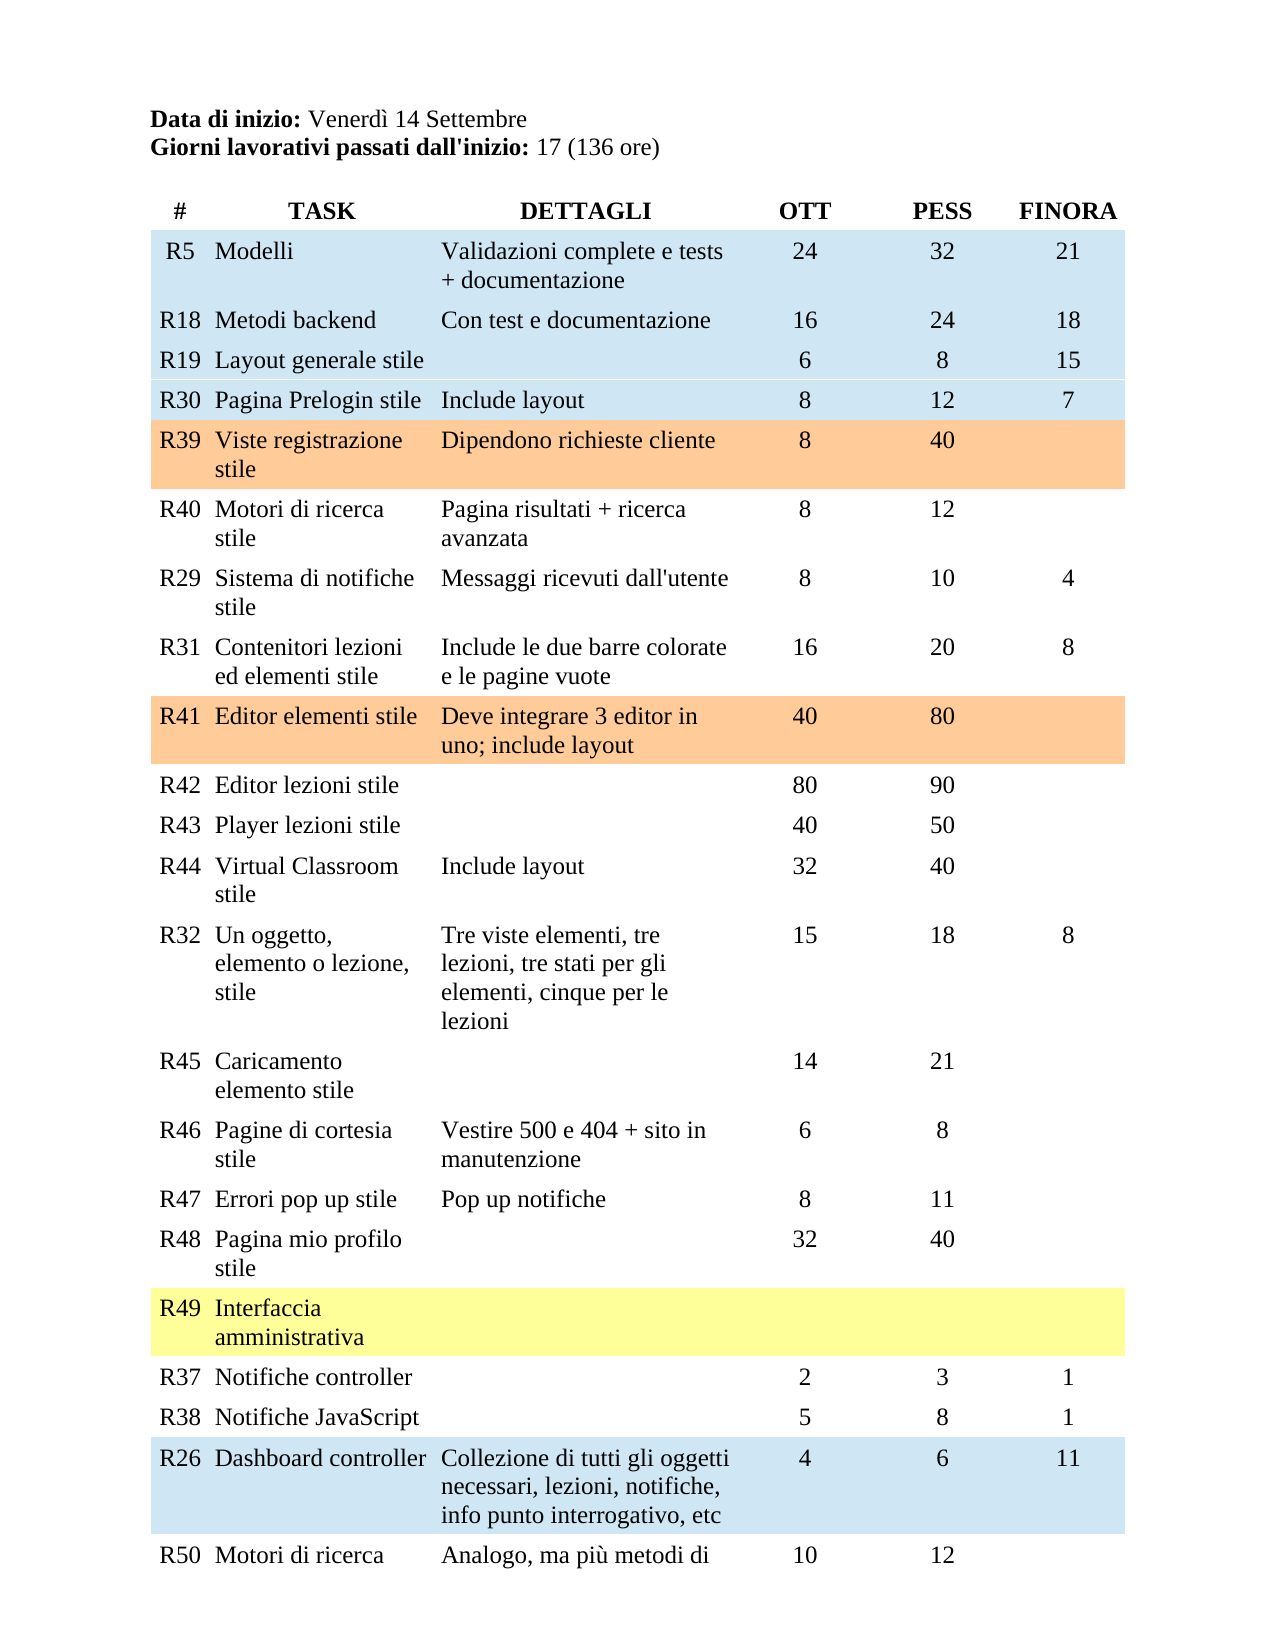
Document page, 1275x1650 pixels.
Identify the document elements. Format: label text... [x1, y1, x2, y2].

table_cell 40 [736, 805, 874, 845]
table_cell 8 [736, 380, 874, 420]
table_cell 10 [874, 558, 1011, 627]
table_cell [1011, 1288, 1125, 1356]
table_cell Notifiche JavaScript [209, 1397, 435, 1437]
table_cell 8 [1011, 627, 1125, 696]
table_cell 12 [874, 489, 1011, 558]
table_cell 32 [736, 1219, 874, 1287]
table_cell 40 [874, 420, 1011, 489]
table_cell 6 [736, 1109, 874, 1178]
table_cell [736, 1288, 874, 1356]
table_cell 2 [736, 1356, 874, 1397]
table_cell 21 [1011, 230, 1125, 299]
table_cell 15 [736, 914, 874, 1040]
table_header FINORA [1011, 190, 1125, 230]
table_cell R47 [151, 1178, 209, 1218]
table_cell 5 [736, 1397, 874, 1437]
table_cell Layout generale stile [209, 339, 435, 379]
table_header # [151, 190, 209, 230]
table_cell 8 [874, 339, 1011, 379]
table_cell 80 [736, 765, 874, 805]
table_cell Editor elementi stile [209, 696, 435, 764]
table_cell Caricamento elemento stile [209, 1040, 435, 1109]
table_cell 32 [874, 230, 1011, 299]
table_cell Virtual Classroom stile [209, 845, 435, 914]
table_cell [1011, 420, 1125, 489]
table_cell R30 [151, 380, 209, 420]
table_cell 14 [736, 1040, 874, 1109]
table_cell Pagina Prelogin stile [209, 380, 435, 420]
table_cell Interfaccia amministrativa [209, 1288, 435, 1356]
table_cell R5 [151, 230, 209, 299]
table_cell Messaggi ricevuti dall'utente [435, 558, 736, 627]
table_cell 6 [736, 339, 874, 379]
table_cell Dashboard controller [209, 1437, 435, 1534]
table_cell R29 [151, 558, 209, 627]
table_cell R37 [151, 1356, 209, 1397]
table_cell 16 [736, 299, 874, 339]
table_cell Contenitori lezioni ed elementi stile [209, 627, 435, 696]
table_cell [435, 805, 736, 845]
table_cell Notifiche controller [209, 1356, 435, 1397]
table_cell 8 [874, 1109, 1011, 1178]
table_cell 24 [874, 299, 1011, 339]
table_cell R31 [151, 627, 209, 696]
table_cell Un oggetto, elemento o lezione, stile [209, 914, 435, 1040]
table_cell Modelli [209, 230, 435, 299]
table_cell 18 [874, 914, 1011, 1040]
table_cell R45 [151, 1040, 209, 1109]
table_header DETTAGLI [435, 190, 736, 230]
table_cell 18 [1011, 299, 1125, 339]
table_cell Include layout [435, 845, 736, 914]
table_cell 1 [1011, 1397, 1125, 1437]
table_cell Dipendono richieste cliente [435, 420, 736, 489]
table_cell Tre viste elementi, tre lezioni, tre stati per gli elementi, cinque per le lezioni [435, 914, 736, 1040]
table_cell 24 [736, 230, 874, 299]
table_cell 40 [874, 1219, 1011, 1287]
table_cell [435, 1356, 736, 1397]
table_cell R40 [151, 489, 209, 558]
table_cell 32 [736, 845, 874, 914]
table_cell 11 [874, 1178, 1011, 1218]
table_cell [1011, 765, 1125, 805]
table_cell R41 [151, 696, 209, 764]
table_cell 8 [874, 1397, 1011, 1437]
table_cell [435, 1040, 736, 1109]
table_cell R49 [151, 1288, 209, 1356]
table_cell Analogo, ma più metodi di [435, 1535, 736, 1575]
table_cell 16 [736, 627, 874, 696]
table_cell R48 [151, 1219, 209, 1287]
table_cell 4 [736, 1437, 874, 1534]
table_cell 12 [874, 1535, 1011, 1575]
table_cell [435, 1397, 736, 1437]
table_cell [435, 339, 736, 379]
table_cell [1011, 1535, 1125, 1575]
table_cell 7 [1011, 380, 1125, 420]
table_cell [874, 1288, 1011, 1356]
table_cell R18 [151, 299, 209, 339]
table_cell 40 [874, 845, 1011, 914]
text Data di inizio: Venerdì 14 Settembre [150, 104, 1125, 132]
table_cell R32 [151, 914, 209, 1040]
table_cell 8 [736, 558, 874, 627]
table_header PESS [874, 190, 1011, 230]
table_cell [1011, 845, 1125, 914]
table_cell 90 [874, 765, 1011, 805]
table_cell Metodi backend [209, 299, 435, 339]
table_cell Validazioni complete e tests + documentazione [435, 230, 736, 299]
table_cell R50 [151, 1535, 209, 1575]
table_cell Vestire 500 e 404 + sito in manutenzione [435, 1109, 736, 1178]
table_cell 11 [1011, 1437, 1125, 1534]
table_cell [435, 765, 736, 805]
table_cell 8 [736, 1178, 874, 1218]
table_cell Viste registrazione stile [209, 420, 435, 489]
table_cell Collezione di tutti gli oggetti necessari, lezioni, notifiche, info punto interrogativo, etc [435, 1437, 736, 1534]
table_cell [435, 1288, 736, 1356]
table_cell Motori di ricerca stile [209, 489, 435, 558]
table_cell 21 [874, 1040, 1011, 1109]
table_cell Con test e documentazione [435, 299, 736, 339]
table_cell R26 [151, 1437, 209, 1534]
table_cell Sistema di notifiche stile [209, 558, 435, 627]
table_cell Editor lezioni stile [209, 765, 435, 805]
table_cell [1011, 1040, 1125, 1109]
table_cell 8 [736, 420, 874, 489]
table_cell R43 [151, 805, 209, 845]
table_cell 6 [874, 1437, 1011, 1534]
table_cell R44 [151, 845, 209, 914]
table_cell 1 [1011, 1356, 1125, 1397]
table_cell 12 [874, 380, 1011, 420]
table_cell Errori pop up stile [209, 1178, 435, 1218]
table_cell R46 [151, 1109, 209, 1178]
table_cell 15 [1011, 339, 1125, 379]
table_cell R19 [151, 339, 209, 379]
table_cell R39 [151, 420, 209, 489]
table_cell Motori di ricerca [209, 1535, 435, 1575]
table_cell 80 [874, 696, 1011, 764]
table_cell [1011, 1178, 1125, 1218]
table_cell [1011, 1219, 1125, 1287]
table_cell 10 [736, 1535, 874, 1575]
table_cell Deve integrare 3 editor in uno; include layout [435, 696, 736, 764]
table_cell Pagina mio profilo stile [209, 1219, 435, 1287]
table_cell 8 [736, 489, 874, 558]
table_cell [435, 1219, 736, 1287]
table_header OTT [736, 190, 874, 230]
table_cell [1011, 489, 1125, 558]
table_cell R38 [151, 1397, 209, 1437]
table_cell 20 [874, 627, 1011, 696]
table_cell 8 [1011, 914, 1125, 1040]
table_cell 40 [736, 696, 874, 764]
table_cell 4 [1011, 558, 1125, 627]
table_cell R42 [151, 765, 209, 805]
table_cell 50 [874, 805, 1011, 845]
table_cell Player lezioni stile [209, 805, 435, 845]
table_cell [1011, 805, 1125, 845]
table_cell Include layout [435, 380, 736, 420]
table_cell [1011, 696, 1125, 764]
table_cell Pagine di cortesia stile [209, 1109, 435, 1178]
table_cell Pagina risultati + ricerca avanzata [435, 489, 736, 558]
table_cell [1011, 1109, 1125, 1178]
text Giorni lavorativi passati dall'inizio: 17 (136 ore) [150, 132, 1125, 161]
table_cell 3 [874, 1356, 1011, 1397]
table_header TASK [209, 190, 435, 230]
table_cell Include le due barre colorate e le pagine vuote [435, 627, 736, 696]
table_cell Pop up notifiche [435, 1178, 736, 1218]
